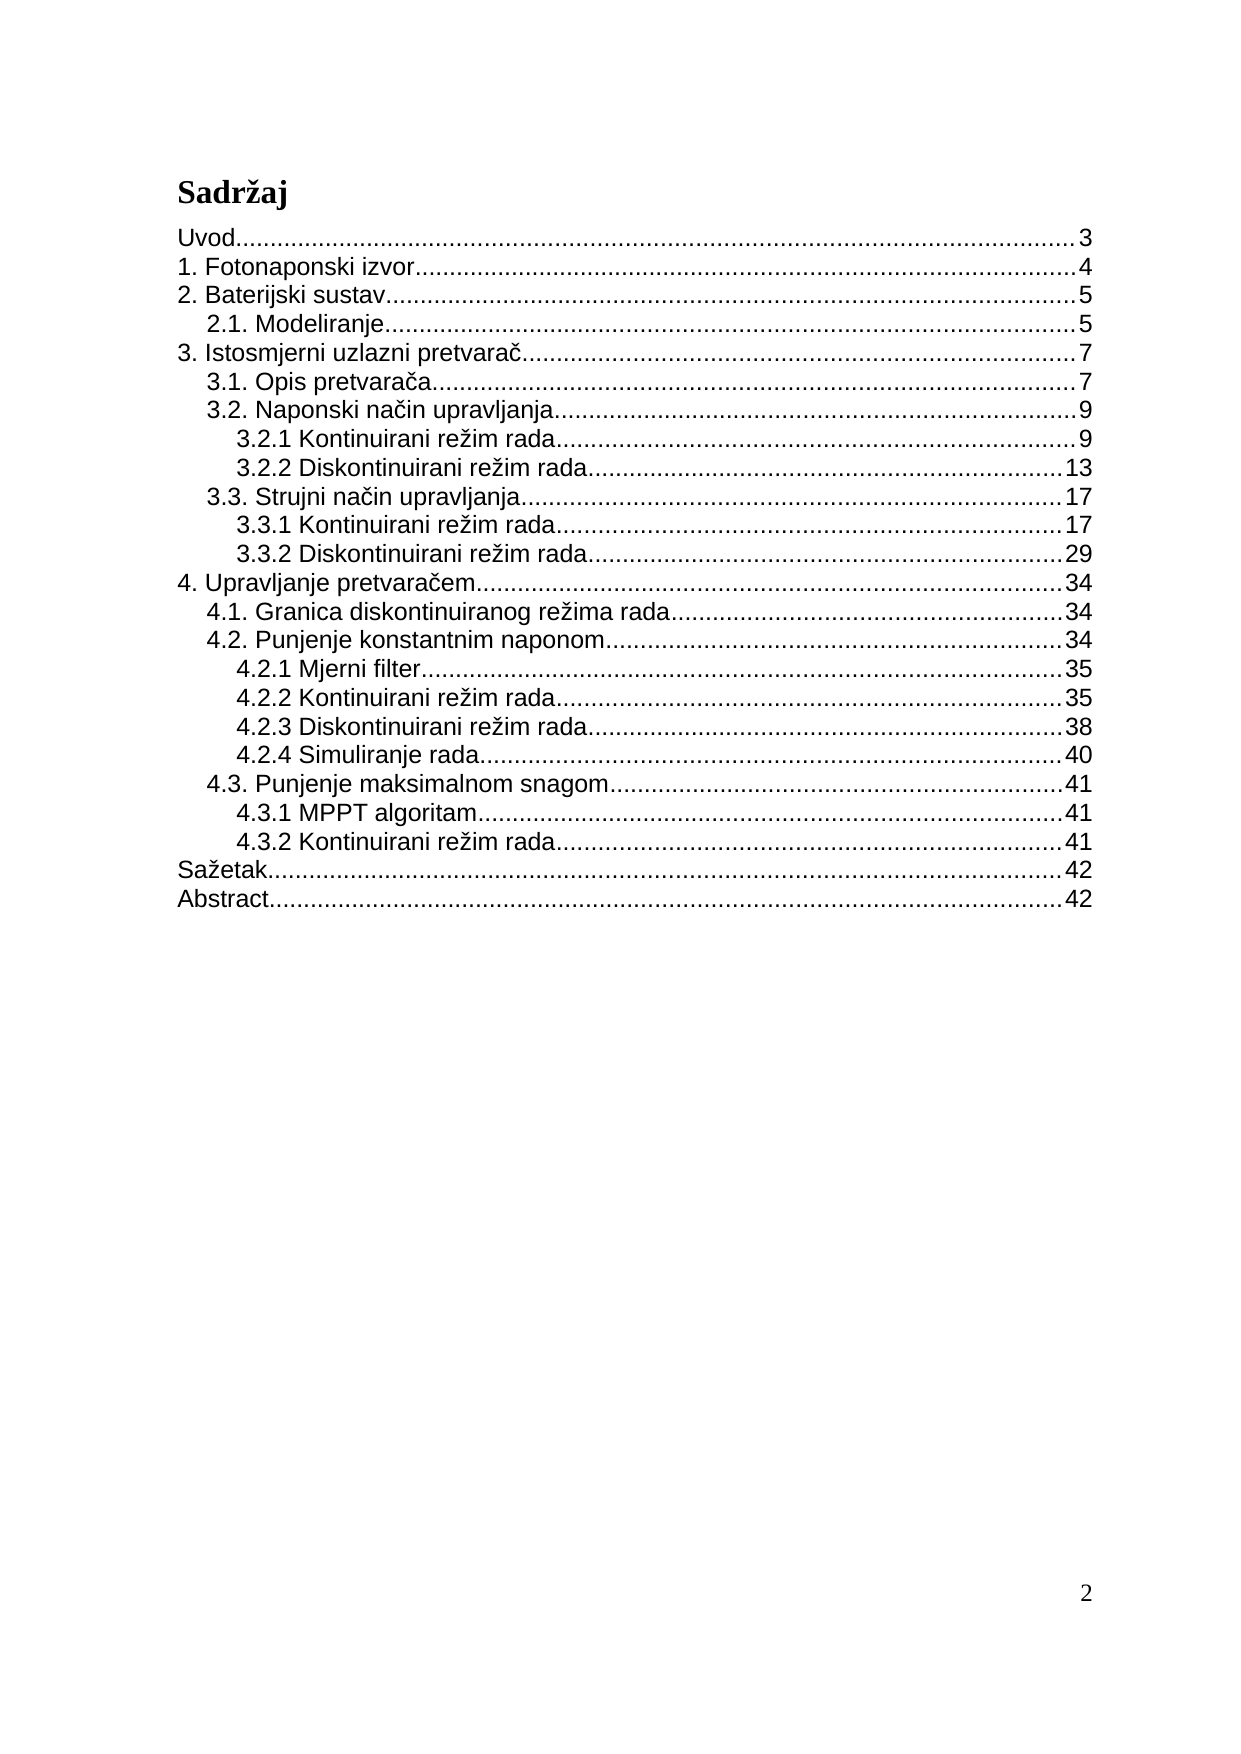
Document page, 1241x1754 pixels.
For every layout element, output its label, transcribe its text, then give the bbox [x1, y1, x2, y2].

text 4.2.2 Kontinuirani režim rada 35 [236, 683, 1093, 712]
text 3.1. Opis pretvarača 7 [206, 367, 1093, 395]
subtitle Sadržaj [177, 172, 1093, 210]
text Abstract 42 [177, 884, 1093, 913]
text 2. Baterijski sustav 5 [177, 280, 1093, 309]
text 4.3.1 MPPT algoritam 41 [236, 798, 1093, 827]
text 4. Upravljanje pretvaračem 34 [177, 568, 1093, 597]
text 3. Istosmjerni uzlazni pretvarač 7 [177, 338, 1093, 367]
text 4.3.2 Kontinuirani režim rada 41 [236, 827, 1093, 855]
text 3.3. Strujni način upravljanja 17 [206, 482, 1093, 510]
text 3.2. Naponski način upravljanja 9 [206, 395, 1093, 424]
text 3.3.1 Kontinuirani režim rada 17 [236, 510, 1093, 539]
text 4.2.4 Simuliranje rada 40 [236, 740, 1093, 769]
text Sažetak 42 [177, 855, 1093, 884]
text 4.1. Granica diskontinuiranog režima rada 34 [206, 597, 1093, 625]
text 4.2.3 Diskontinuirani režim rada 38 [236, 712, 1093, 740]
text 4.3. Punjenje maksimalnom snagom 41 [206, 769, 1093, 798]
text 3.2.2 Diskontinuirani režim rada 13 [236, 453, 1093, 482]
text 3.2.1 Kontinuirani režim rada 9 [236, 424, 1093, 453]
text 4.2. Punjenje konstantnim naponom 34 [206, 625, 1093, 654]
text 2.1. Modeliranje 5 [206, 309, 1093, 338]
text 4.2.1 Mjerni filter 35 [236, 654, 1093, 683]
text 3.3.2 Diskontinuirani režim rada 29 [236, 539, 1093, 568]
text Uvod 3 [177, 223, 1093, 252]
text 1. Fotonaponski izvor 4 [177, 252, 1093, 280]
